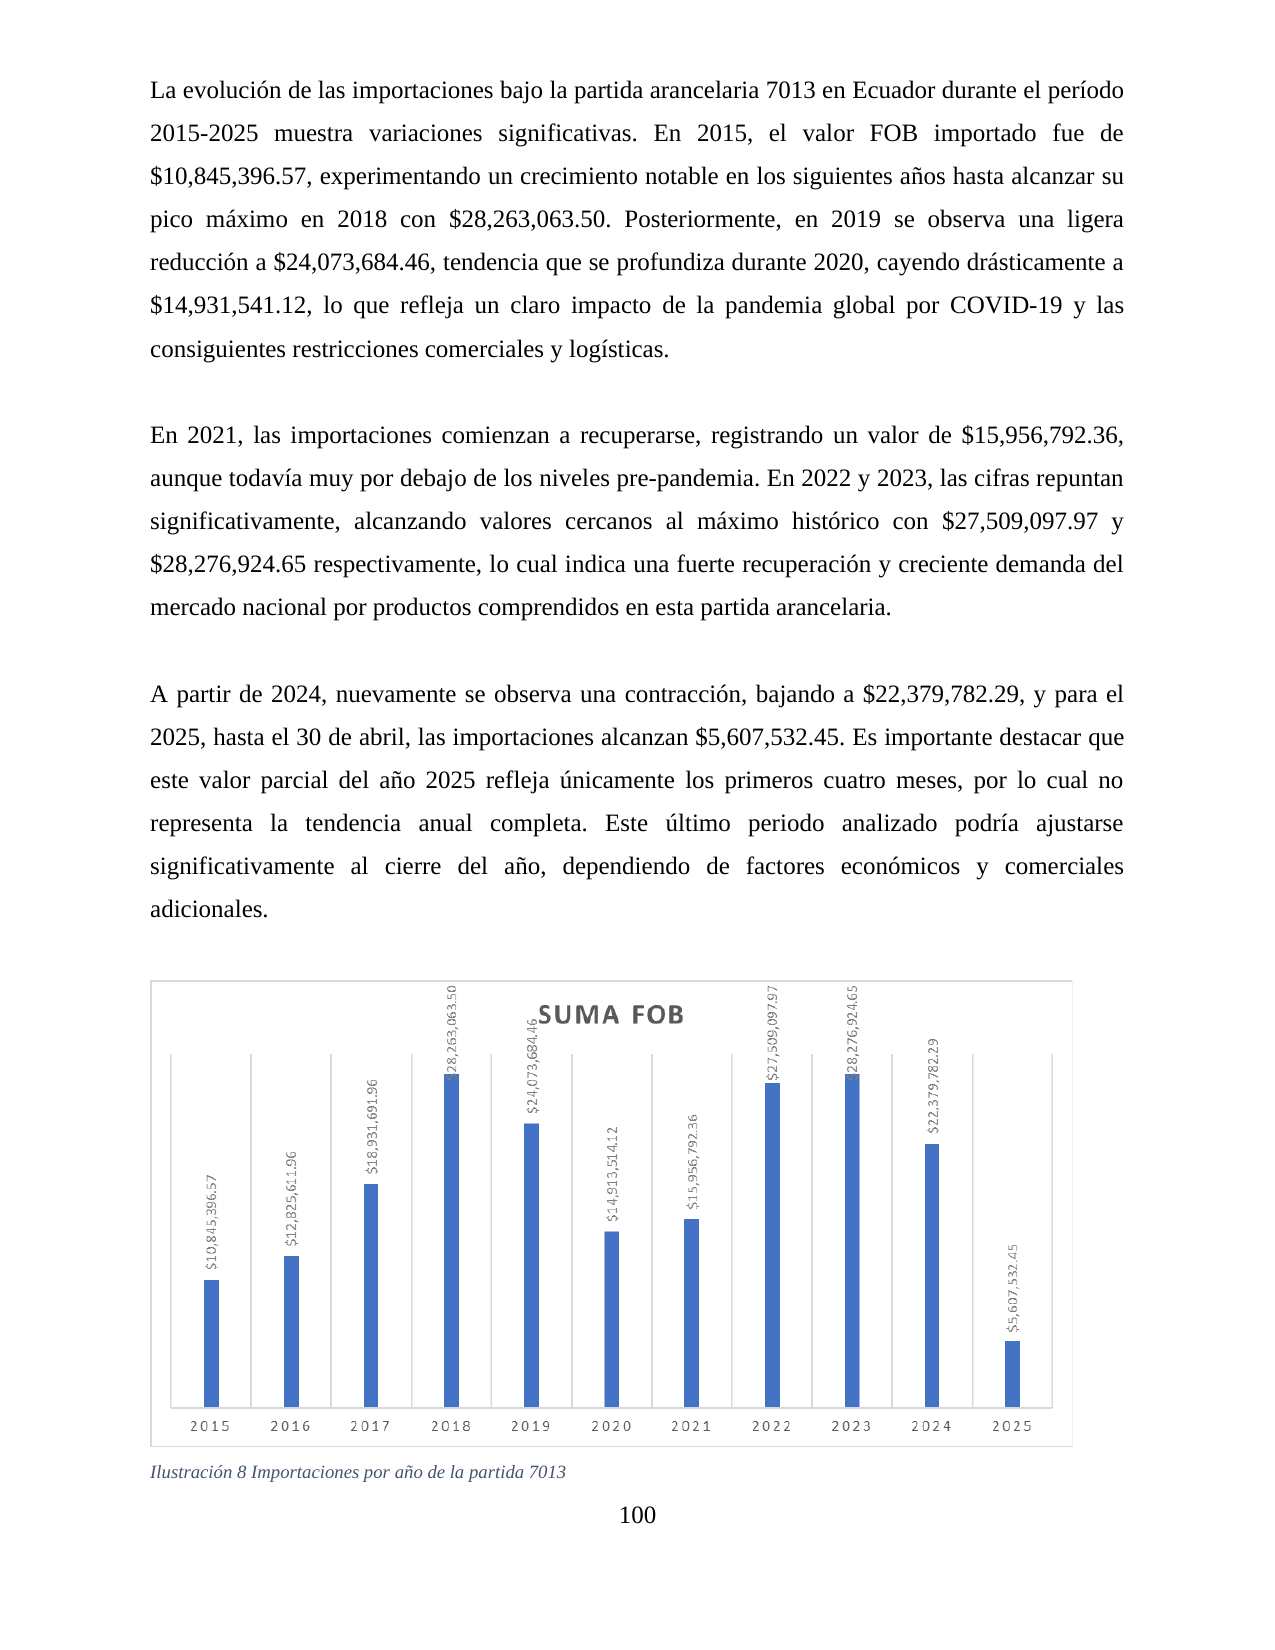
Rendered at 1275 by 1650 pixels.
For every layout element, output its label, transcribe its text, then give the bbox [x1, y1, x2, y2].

text La evolución de las importaciones bajo la partida arancelaria 7013 en Ecuador durante el período 2015-2025 muestra variaciones significativas. En 2015, el valor FOB importado fue de $10,845,396.57, experimentando un crecimiento notable en los siguientes años hasta alcanzar su pico máximo en 2018 con $28,263,063.50. Posteriormente, en 2019 se observa una ligera reducción a $24,073,684.46, tendencia que se profundiza durante 2020, cayendo drásticamente a $14,931,541.12, lo que refleja un claro impacto de la pandemia global por COVID-19 y las consiguientes restricciones comerciales y logísticas. [150, 75, 1125, 362]
text Ilustración 8 Importaciones por año de la partida 7013 [150, 1461, 1125, 1483]
text En 2021, las importaciones comienzan a recuperarse, registrando un valor de $15,956,792.36, aunque todavía muy por debajo de los niveles pre-pandemia. En 2022 y 2023, las cifras repuntan significativamente, alcanzando valores cercanos al máximo histórico con $27,509,097.97 y $28,276,924.65 respectivamente, lo cual indica una fuerte recuperación y creciente demanda del mercado nacional por productos comprendidos en esta partida arancelaria. [150, 420, 1125, 621]
text A partir de 2024, nuevamente se observa una contracción, bajando a $22,379,782.29, y para el 2025, hasta el 30 de abril, las importaciones alcanzan $5,607,532.45. Es importante destacar que este valor parcial del año 2025 refleja únicamente los primeros cuatro meses, por lo cual no representa la tendencia anual completa. Este último periodo analizado podría ajustarse significativamente al cierre del año, dependiendo de factores económicos y comerciales adicionales. [150, 679, 1125, 923]
